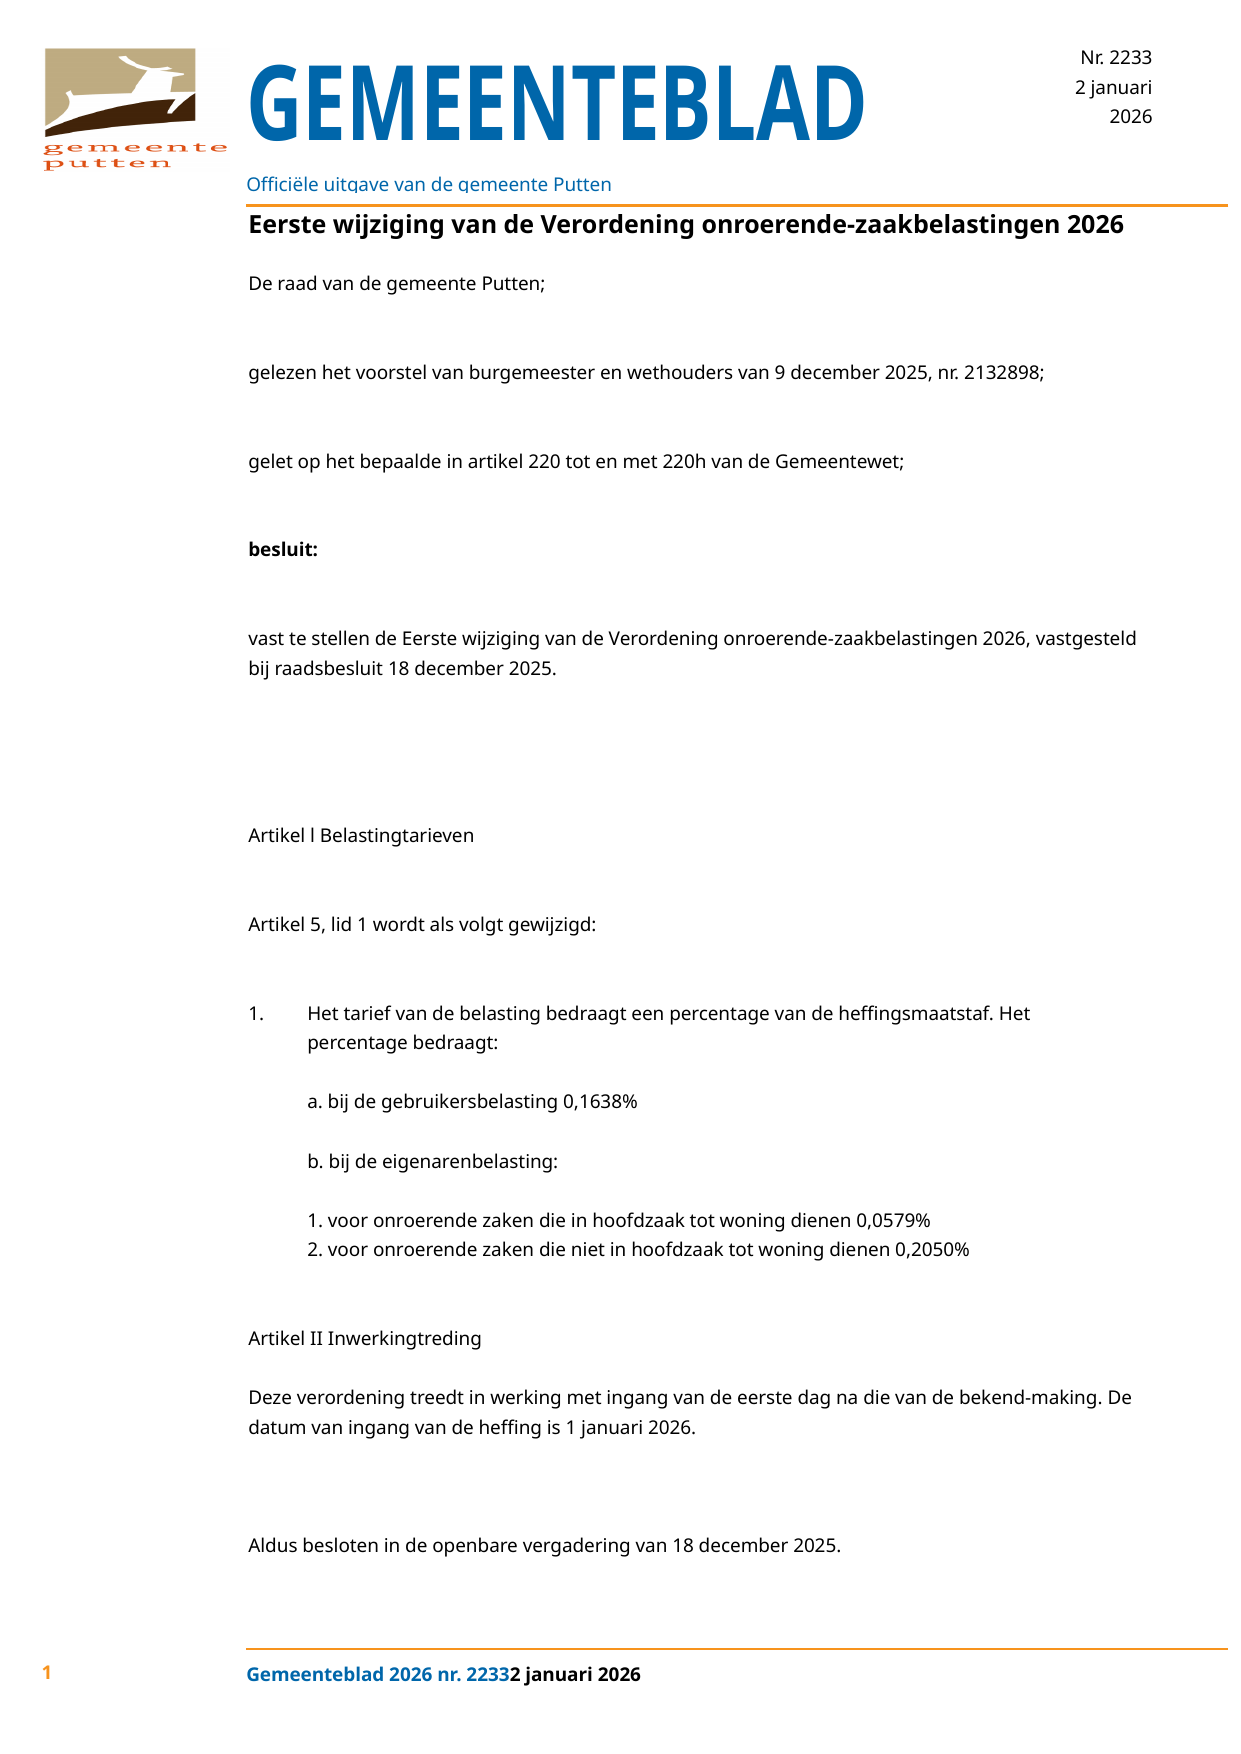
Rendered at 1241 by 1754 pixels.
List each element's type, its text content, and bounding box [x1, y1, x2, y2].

text Artikel II Inwerkingtreding [248, 1325, 1152, 1351]
text Artikel l Belastingtarieven [248, 822, 1152, 848]
text gelet op het bepaalde in artikel 220 tot en met 220h van de Gemeentewet; [248, 448, 1152, 473]
text vast te stellen de Eerste wijziging van de Verordening onroerende-zaakbelastingen 2026, vastgesteld bij raadsbesluit 18 december 2025. [248, 625, 1152, 681]
list percentage bedraagt: [248, 1029, 1152, 1055]
text Deze verordening treedt in werking met ingang van de eerste dag na die van de bekend-making. De datum van ingang van de heffing is 1 januari 2026. [248, 1384, 1152, 1440]
list b. bij de eigenarenbelasting: [248, 1148, 1152, 1174]
list 2. voor onroerende zaken die niet in hoofdzaak tot woning dienen 0,2050% [248, 1237, 1152, 1262]
text besluit: [248, 537, 1152, 562]
list Het tarief van de belasting bedraagt een percentage van de heffingsmaatstaf. Het [248, 1000, 1152, 1026]
text De raad van de gemeente Putten; [248, 270, 1152, 296]
text Artikel 5, lid 1 wordt als volgt gewijzigd: [248, 911, 1152, 937]
text gelezen het voorstel van burgemeester en wethouders van 9 december 2025, nr. 2132898; [248, 359, 1152, 385]
list a. bij de gebruikersbelasting 0,1638% [248, 1089, 1152, 1114]
list 1. voor onroerende zaken die in hoofdzaak tot woning dienen 0,0579% [248, 1207, 1152, 1233]
picture [41, 47, 231, 172]
text Aldus besloten in de openbare vergadering van 18 december 2025. [248, 1532, 1152, 1558]
text Eerste wijziging van de Verordening onroerende-zaakbelastingen 2026 [248, 207, 1152, 241]
